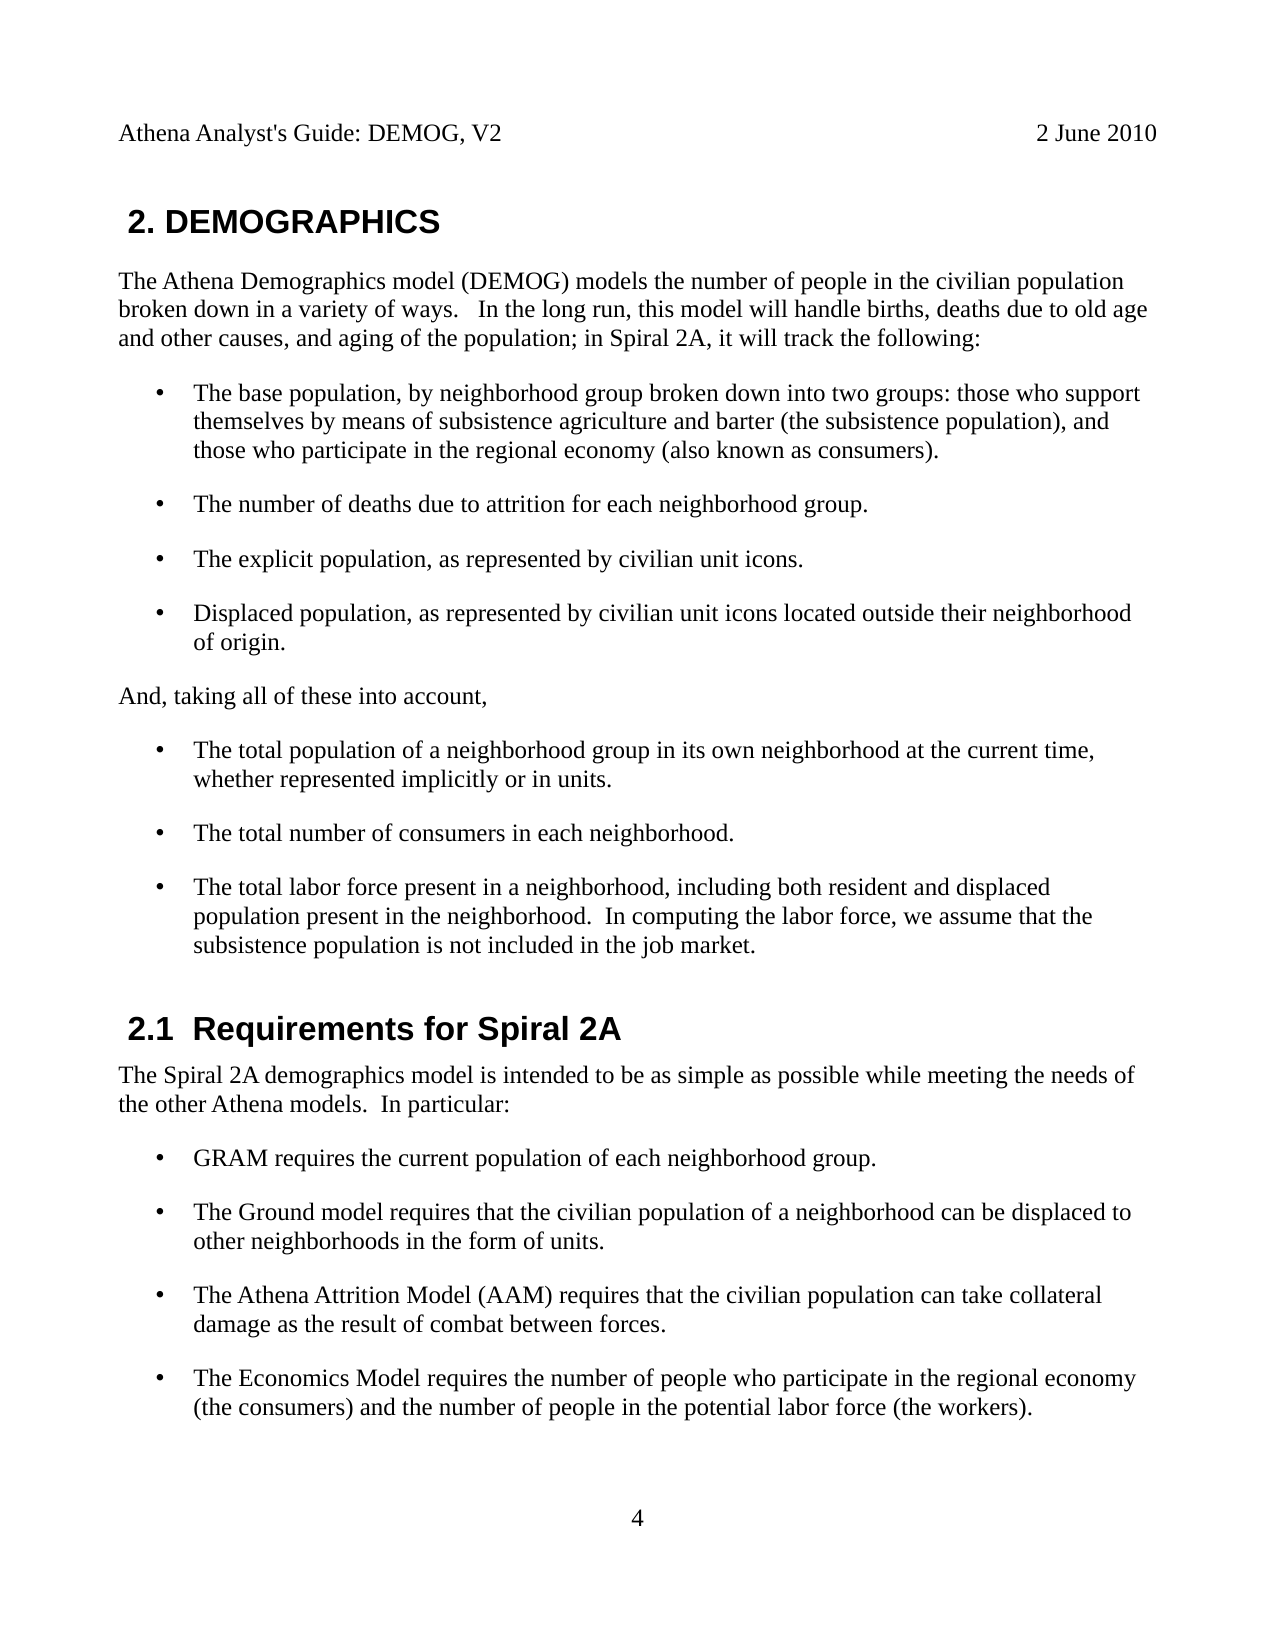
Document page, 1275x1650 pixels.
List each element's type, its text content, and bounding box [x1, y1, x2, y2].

list The Athena Attrition Model (AAM) requires that the civilian population can take collateral damage as the result of combat between forces. [156, 1281, 1157, 1338]
text The Athena Demographics model (DEMOG) models the number of people in the civilian population broken down in a variety of ways. In the long run, this model will handle births, deaths due to old age and other causes, and aging of the population; in Spiral 2A, it will track the following: [118, 266, 1157, 352]
subtitle Requirements for Spiral 2A [118, 1009, 1157, 1048]
list The total population of a neighborhood group in its own neighborhood at the current time, whether represented implicitly or in units. [156, 735, 1157, 793]
list The Ground model requires that the civilian population of a neighborhood can be displaced to other neighborhoods in the form of units. [156, 1197, 1157, 1255]
list The total number of consumers in each neighborhood. [156, 818, 1157, 847]
list The explicit population, as represented by civilian unit icons. [156, 544, 1157, 572]
list GRAM requires the current population of each neighborhood group. [156, 1143, 1157, 1172]
list The Economics Model requires the number of people who participate in the regional economy (the consumers) and the number of people in the potential labor force (the workers). [156, 1363, 1157, 1421]
list The total labor force present in a neighborhood, including both resident and displaced population present in the neighborhood. In computing the labor force, we assume that the subsistence population is not included in the job market. [156, 872, 1157, 959]
text And, taking all of these into account, [118, 681, 1157, 710]
subtitle Demographics [118, 202, 1157, 240]
list Displaced population, as represented by civilian unit icons located outside their neighborhood of origin. [156, 598, 1157, 655]
text The Spiral 2A demographics model is intended to be as simple as possible while meeting the needs of the other Athena models. In particular: [118, 1060, 1157, 1118]
list The base population, by neighborhood group broken down into two groups: those who support themselves by means of subsistence agriculture and barter (the subsistence population), and those who participate in the regional economy (also known as consumers). [156, 378, 1157, 464]
list The number of deaths due to attrition for each neighborhood group. [156, 489, 1157, 518]
